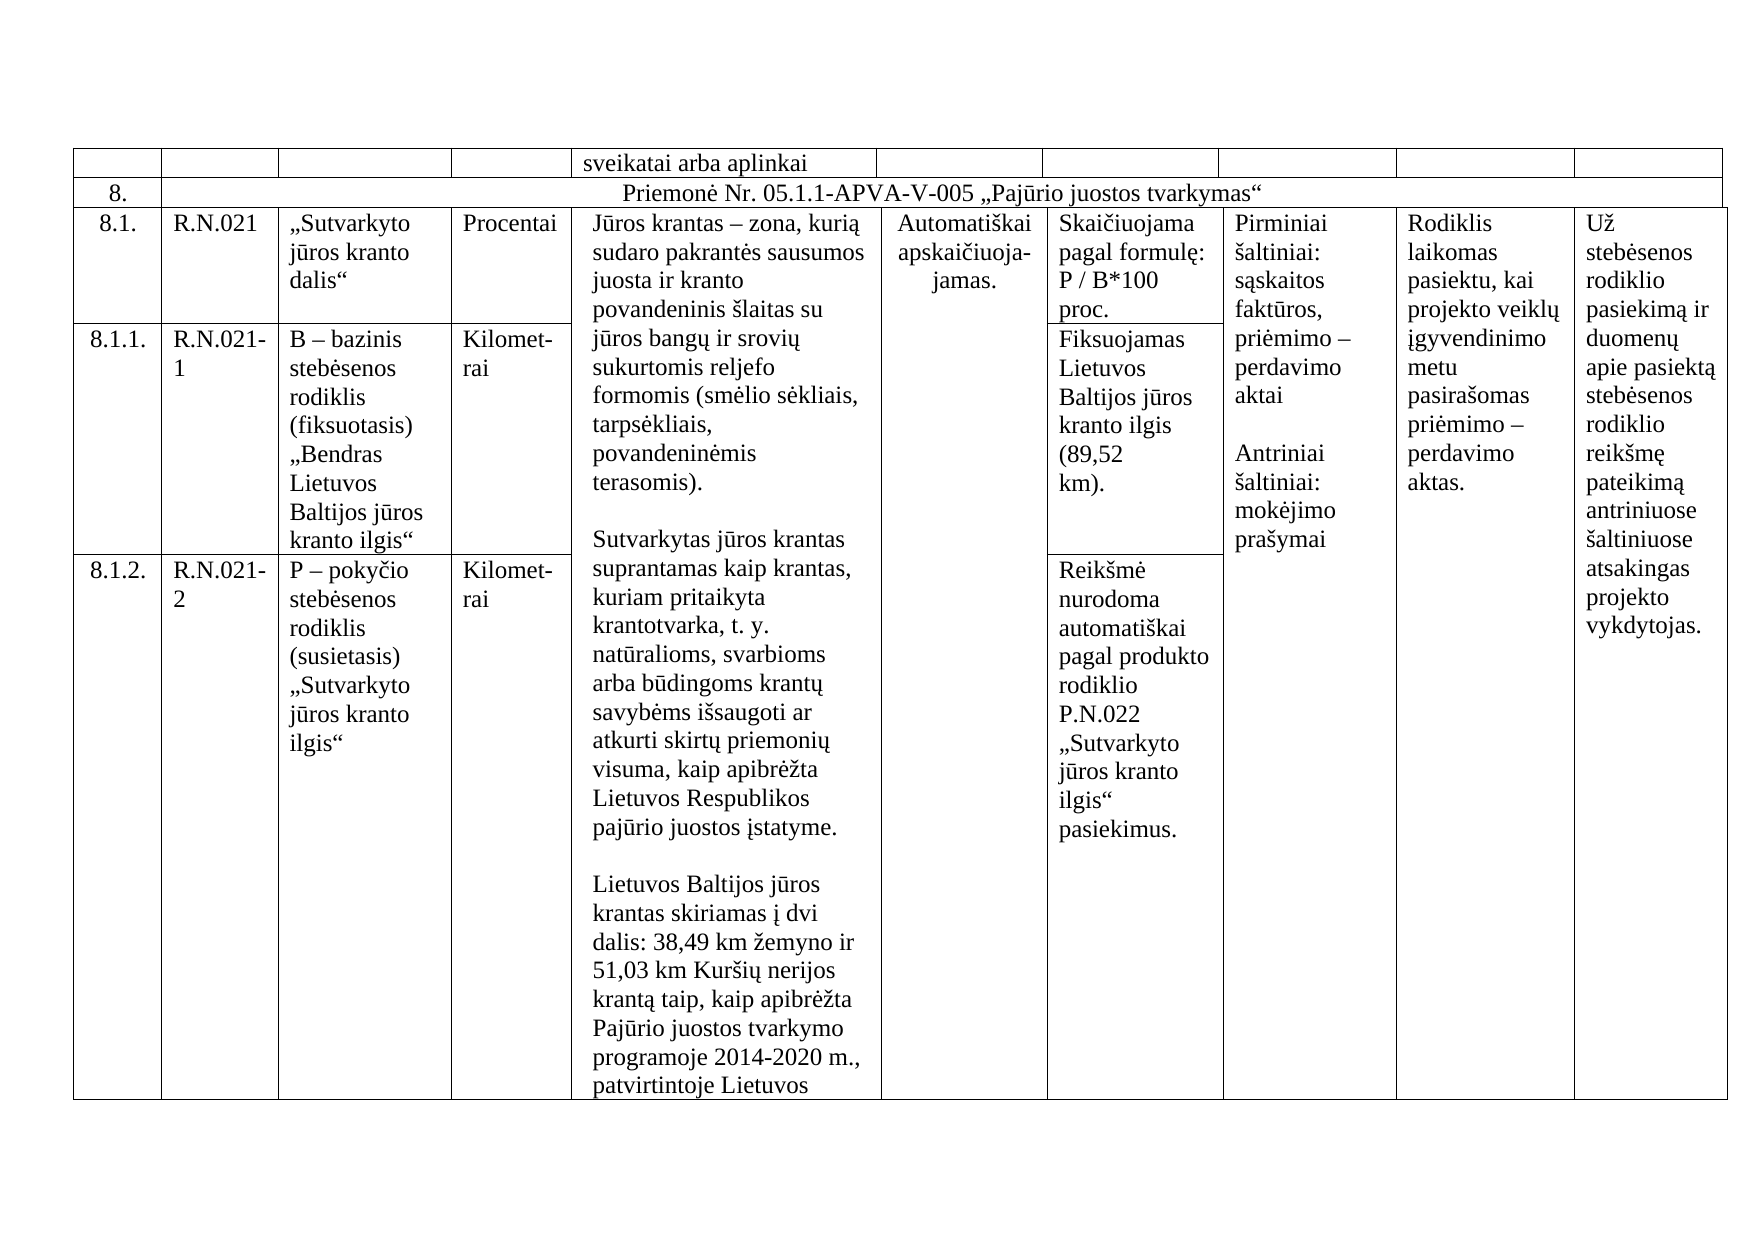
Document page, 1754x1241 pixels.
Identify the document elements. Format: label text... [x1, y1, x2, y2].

table_cell Kilomet-rai [452, 324, 571, 554]
table_cell Rodiklis laikomas pasiektu, kai projekto veiklų įgyvendinimo metu pasirašomas priėmimo –perdavimo aktas. [1397, 208, 1574, 1099]
table_cell [1723, 177, 1728, 207]
table_cell [1219, 149, 1396, 177]
table_cell R.N.021-2 [162, 555, 278, 1099]
table_cell 8.1.1. [74, 324, 161, 554]
table_cell Procentai [452, 208, 571, 323]
table_cell Priemonė Nr. 05.1.1-APVA-V-005 „Pajūrio juostos tvarkymas“ [162, 178, 1722, 207]
table_cell 8.1.2. [74, 555, 161, 1099]
table_cell [162, 149, 278, 177]
table_cell R.N.021-1 [162, 324, 278, 554]
table_cell Reikšmė nurodoma automatiškai pagal produkto rodiklio P.N.022 „Sutvarkyto jūros kranto ilgis“ pasiekimus. [1048, 555, 1223, 1099]
table_cell [877, 149, 1042, 177]
table_cell Automatiškai apskaičiuoja-jamas. [882, 208, 1047, 1099]
table_cell Fiksuojamas Lietuvos Baltijos jūros kranto ilgis (89,52 km). [1048, 324, 1223, 554]
table_cell [1575, 149, 1722, 177]
table_cell Skaičiuojama pagal formulę: P / B*100 proc. [1048, 208, 1223, 323]
table_cell R.N.021 [162, 208, 278, 323]
table_cell [74, 149, 161, 177]
table_cell 8. [74, 178, 161, 207]
table_cell Pirminiai šaltiniai: sąskaitos faktūros, priėmimo – perdavimo aktai Antriniai šaltiniai: mokėjimo prašymai [1224, 208, 1396, 1099]
table_cell Jūros krantas – zona, kurią sudaro pakrantės sausumos juosta ir kranto povandeninis šlaitas su jūros bangų ir srovių sukurtomis reljefo formomis (smėlio sėkliais, tarpsėkliais, povandeninėmis terasomis). Sutvarkytas jūros krantas suprantamas kaip krantas, kuriam pritaikyta krantotvarka, t. y. natūralioms, svarbioms arba būdingoms krantų savybėms išsaugoti ar atkurti skirtų priemonių visuma, kaip apibrėžta Lietuvos Respublikos pajūrio juostos įstatyme. Lietuvos Baltijos jūros krantas skiriamas į dvi dalis: 38,49 km žemyno ir 51,03 km Kuršių nerijos krantą taip, kaip apibrėžta Pajūrio juostos tvarkymo programoje 2014-2020 m., patvirtintoje Lietuvos [572, 208, 881, 1099]
table_cell Už stebėsenos rodiklio pasiekimą ir duomenų apie pasiektą stebėsenos rodiklio reikšmę pateikimą antriniuose šaltiniuose atsakingas projekto vykdytojas. [1575, 208, 1727, 1099]
table_cell 8.1. [74, 208, 161, 323]
table_cell sveikatai arba aplinkai [572, 149, 876, 177]
table_cell [1723, 148, 1728, 177]
table_cell [452, 149, 571, 177]
table_cell B – bazinis stebėsenos rodiklis (fiksuotasis) „Bendras Lietuvos Baltijos jūros kranto ilgis“ [279, 324, 451, 554]
table_cell Kilomet-rai [452, 555, 571, 1099]
table_cell P – pokyčio stebėsenos rodiklis (susietasis) „Sutvarkyto jūros kranto ilgis“ [279, 555, 451, 1099]
table_cell [279, 149, 451, 177]
table_cell „Sutvarkyto jūros kranto dalis“ [279, 208, 451, 323]
